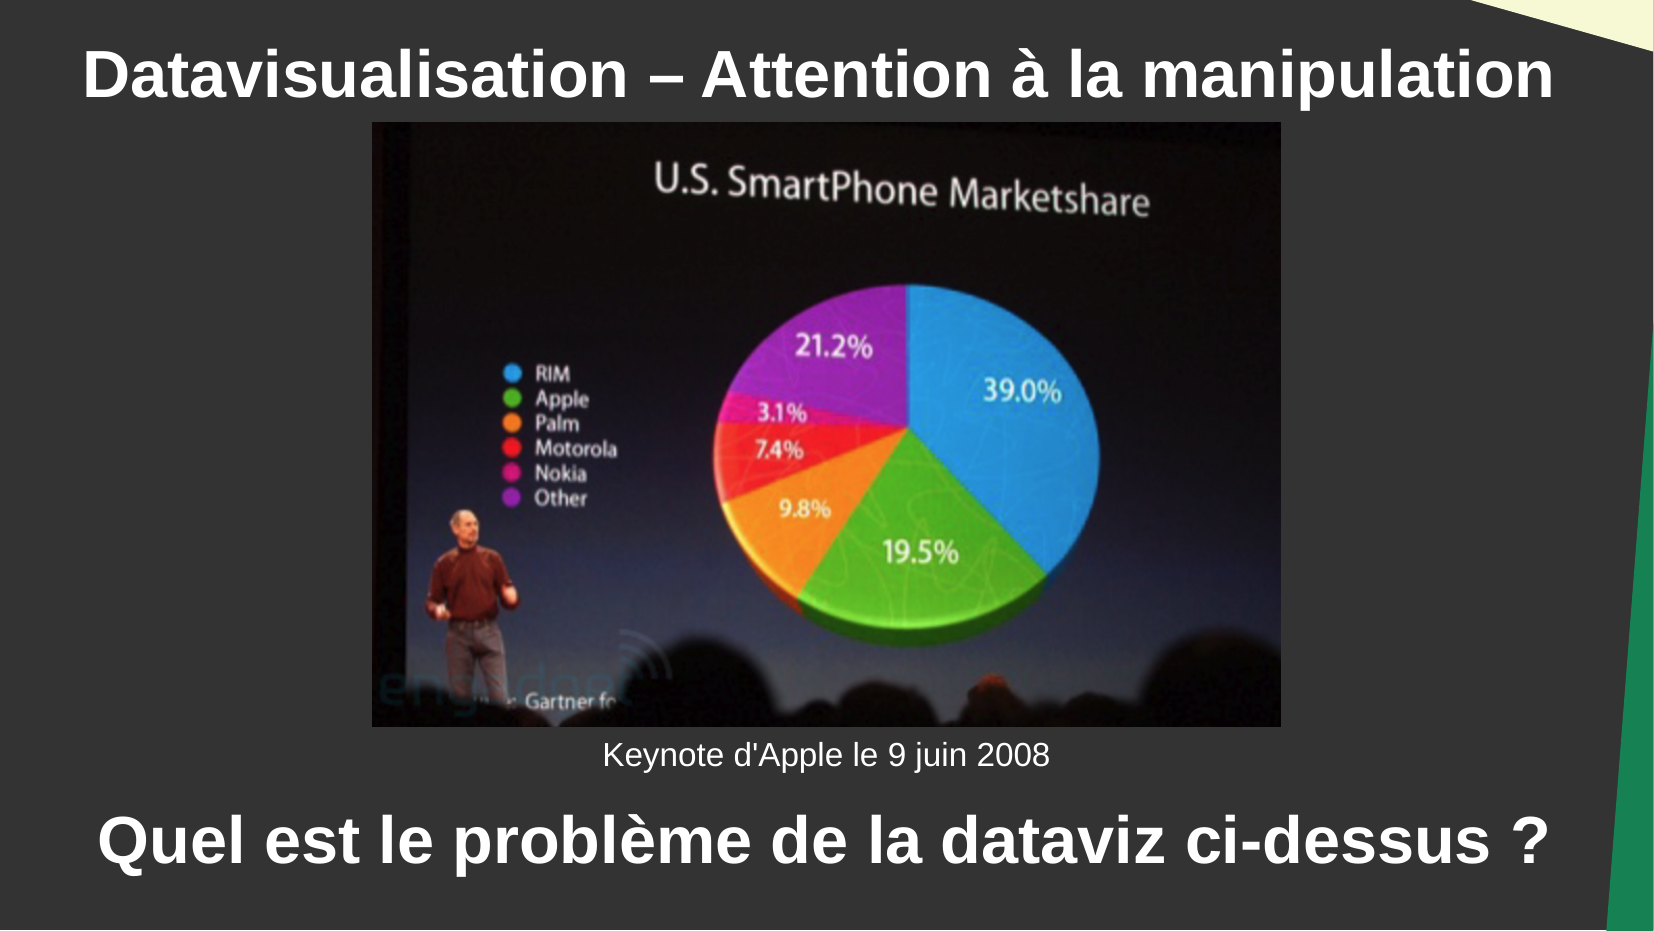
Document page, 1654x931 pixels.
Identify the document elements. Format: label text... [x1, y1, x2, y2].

picture [372, 122, 1281, 727]
title Keynote d'Apple le 9 juin 2008 [31, 736, 1622, 774]
title Datavisualisation – Attention à la manipulation [82, 37, 1571, 122]
title Quel est le problème de la dataviz ci-dessus ? [81, 803, 1570, 888]
text_box [1606, 314, 1654, 931]
text_box [1470, 0, 1654, 52]
